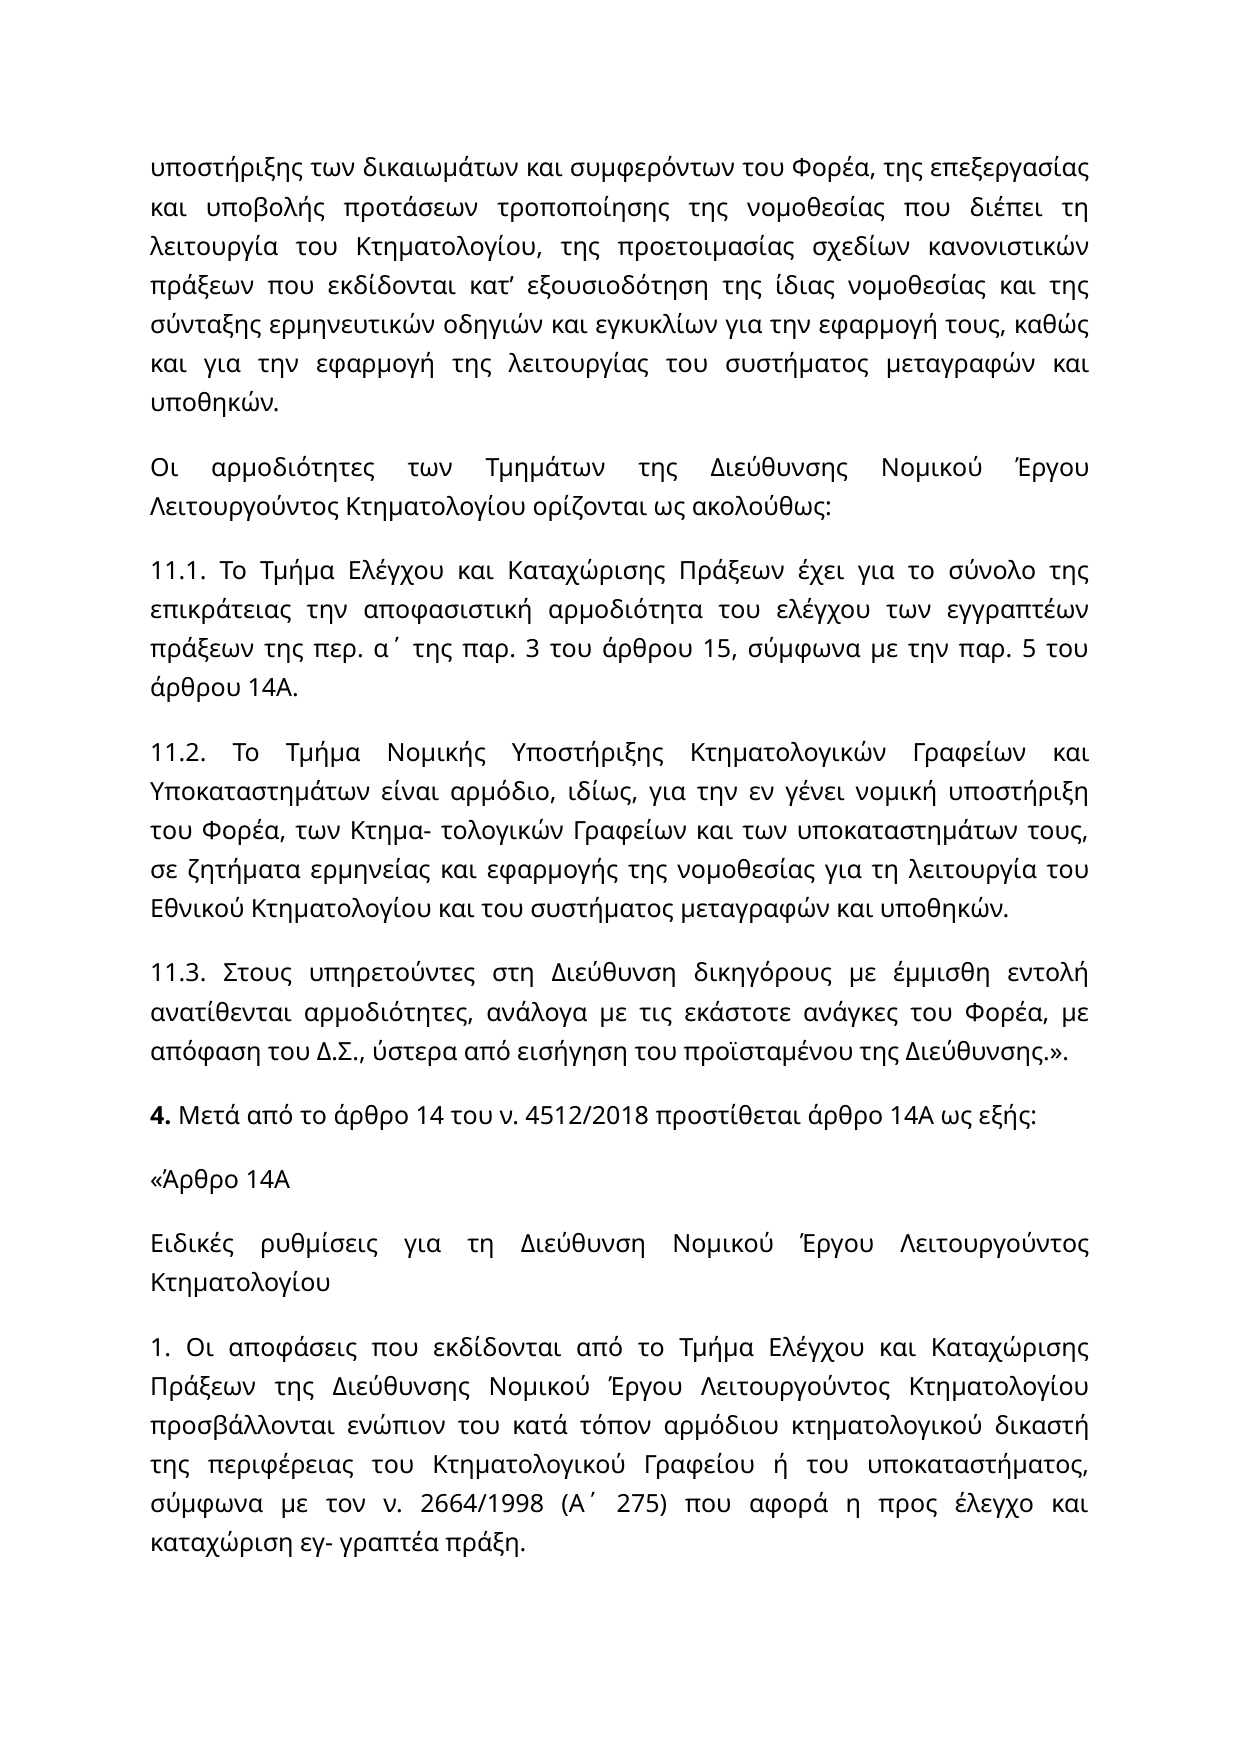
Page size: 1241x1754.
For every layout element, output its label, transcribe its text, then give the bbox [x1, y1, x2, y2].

text Ειδικές ρυθμίσεις για τη Διεύθυνση Νομικού Έργου Λειτουργούντος Κτηματολογίου [150, 1226, 1090, 1299]
text 4. Μετά από το άρθρο 14 του ν. 4512/2018 προστίθεται άρθρο 14Α ως εξής: [150, 1097, 1090, 1132]
text «Άρθρο 14Α [150, 1162, 1090, 1196]
text 11.3. Στους υπηρετούντες στη Διεύθυνση δικηγόρους με έμμισθη εντολή ανατίθενται αρμοδιότητες, ανάλογα με τις εκάστοτε ανάγκες του Φορέα, με απόφαση του Δ.Σ., ύστερα από εισήγηση του προϊσταμένου της Διεύθυνσης.». [150, 955, 1090, 1067]
text 11.2. Το Τμήμα Νομικής Υποστήριξης Κτηματολογικών Γραφείων και Υποκαταστημάτων είναι αρμόδιο, ιδίως, για την εν γένει νομική υποστήριξη του Φορέα, των Κτημα- τολογικών Γραφείων και των υποκαταστημάτων τους, σε ζητήματα ερμηνείας και εφαρμογής της νομοθεσίας για τη λειτουργία του Εθνικού Κτηματολογίου και του συστήματος μεταγραφών και υποθηκών. [150, 734, 1090, 925]
text υποστήριξης των δικαιωμάτων και συμφερόντων του Φορέα, της επεξεργασίας και υποβολής προτάσεων τροποποίησης της νομοθεσίας που διέπει τη λειτουργία του Κτηματολογίου, της προετοιμασίας σχεδίων κανονιστικών πράξεων που εκδίδονται κατ’ εξουσιοδότηση της ίδιας νομοθεσίας και της σύνταξης ερμηνευτικών οδηγιών και εγκυκλίων για την εφαρμογή τους, καθώς και για την εφαρμογή της λειτουργίας του συστήματος μεταγραφών και υποθηκών. [150, 150, 1090, 419]
text 1. Οι αποφάσεις που εκδίδονται από το Τμήμα Ελέγχου και Καταχώρισης Πράξεων της Διεύθυνσης Νομικού Έργου Λειτουργούντος Κτηματολογίου προσβάλλονται ενώπιον του κατά τόπον αρμόδιου κτηματολογικού δικαστή της περιφέρειας του Κτηματολογικού Γραφείου ή του υποκαταστήματος, σύμφωνα με τον ν. 2664/1998 (Α΄ 275) που αφορά η προς έλεγχο και καταχώριση εγ- γραπτέα πράξη. [150, 1329, 1090, 1559]
text Οι αρμοδιότητες των Τμημάτων της Διεύθυνσης Νομικού Έργου Λειτουργούντος Κτηματολογίου ορίζονται ως ακολούθως: [150, 449, 1090, 522]
text 11.1. Το Τμήμα Ελέγχου και Καταχώρισης Πράξεων έχει για το σύνολο της επικράτειας την αποφασιστική αρμοδιότητα του ελέγχου των εγγραπτέων πράξεων της περ. α΄ της παρ. 3 του άρθρου 15, σύμφωνα με την παρ. 5 του άρθρου 14Α. [150, 552, 1090, 704]
